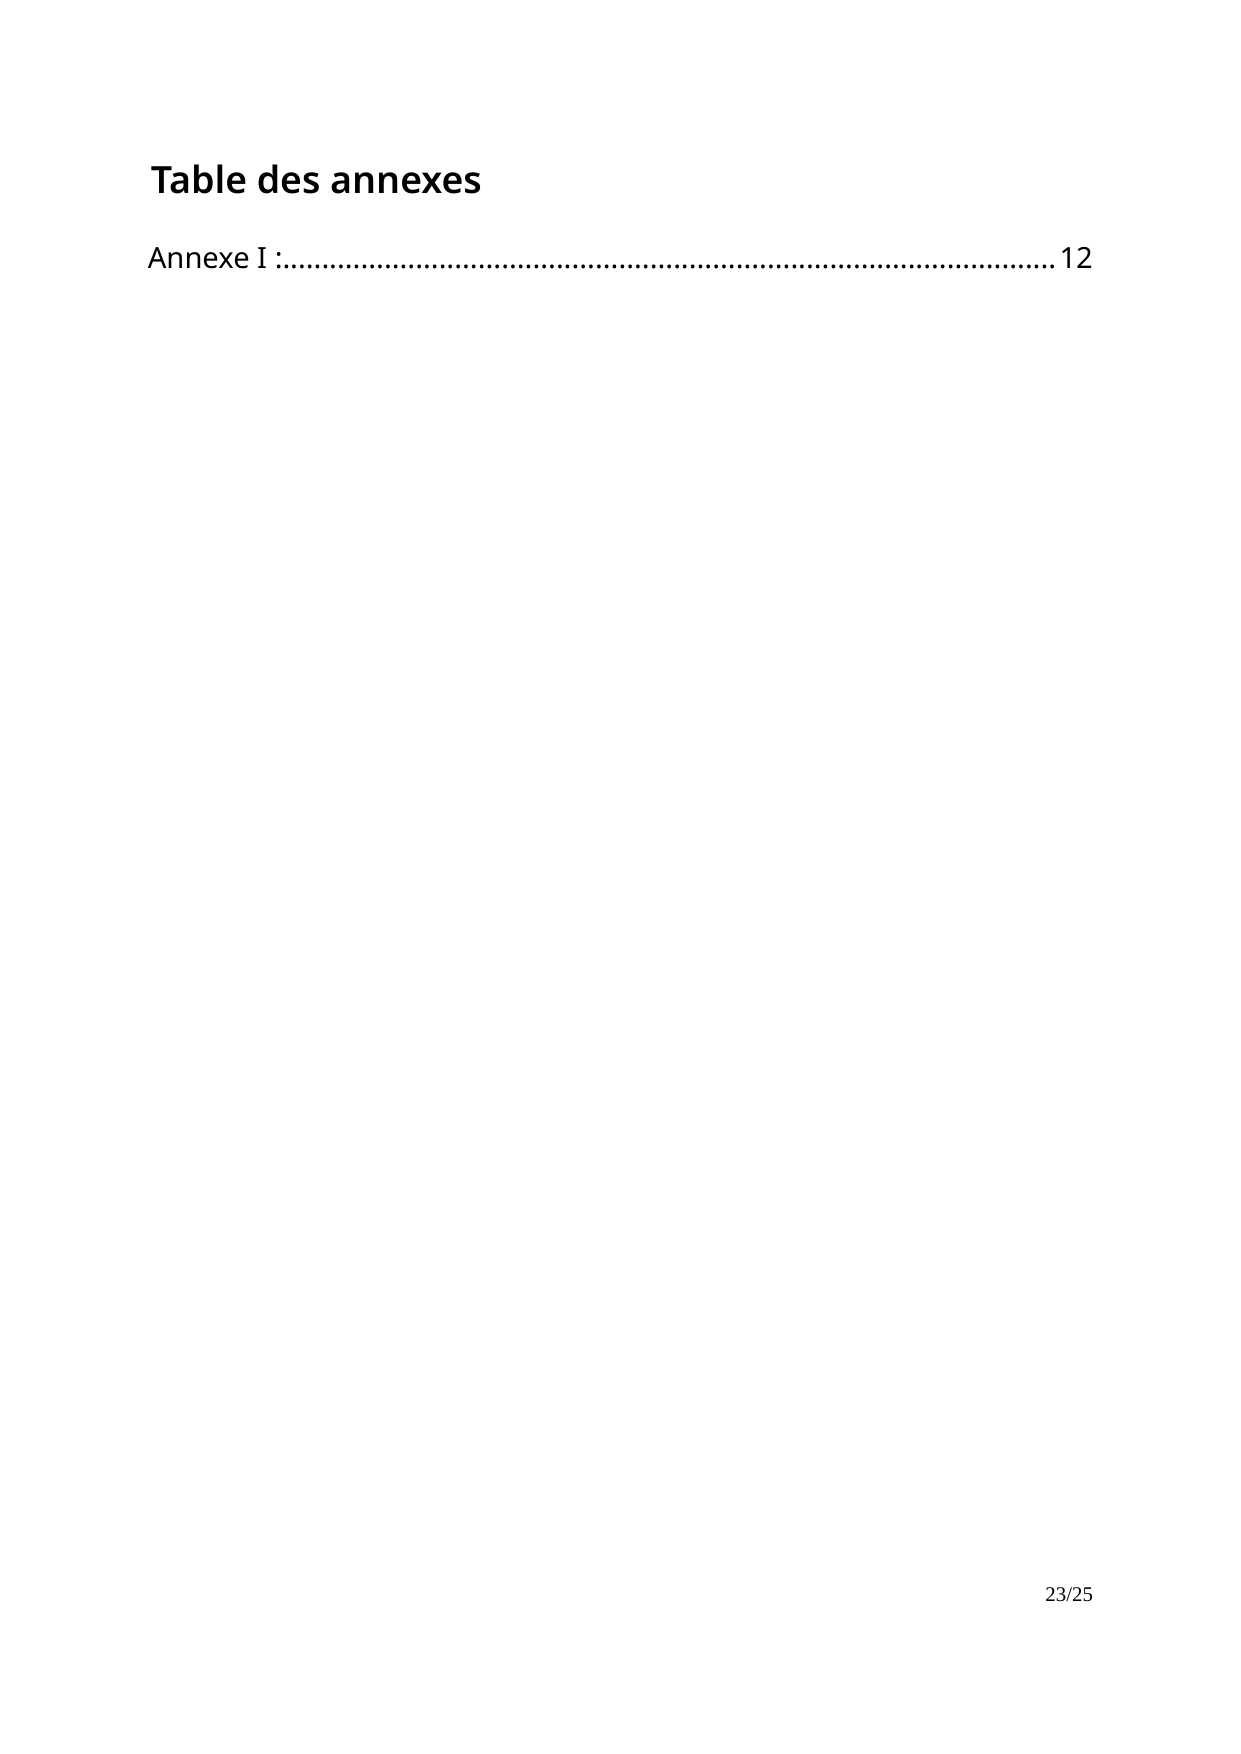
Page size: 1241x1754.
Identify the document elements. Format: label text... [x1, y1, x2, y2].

subtitle Table des annexes [148, 151, 1093, 207]
text Annexe I : 12 [148, 237, 1093, 277]
